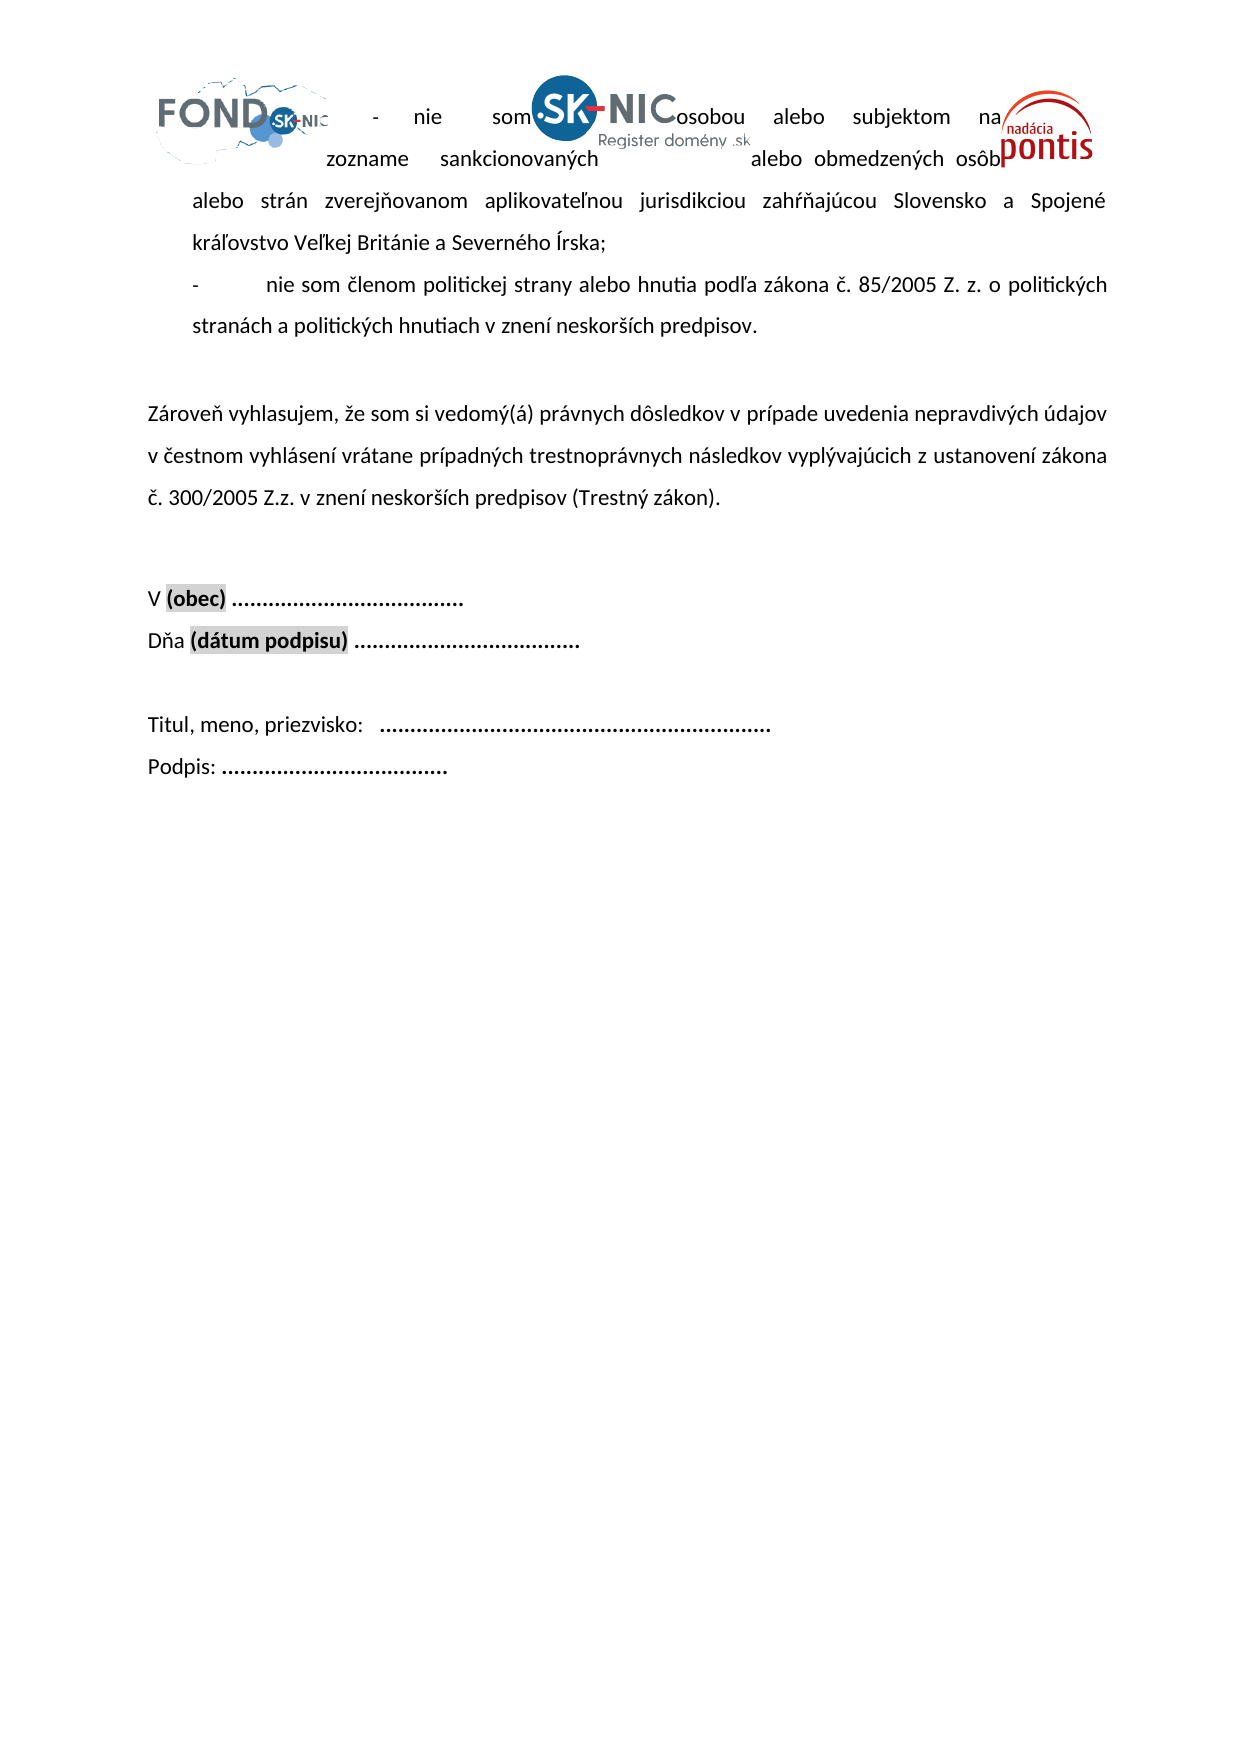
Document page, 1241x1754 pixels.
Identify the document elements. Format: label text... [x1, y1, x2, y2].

list nie som osobou alebo subjektom na zozname sankcionovaných alebo obmedzených osôb alebo strán zverejňovanom aplikovateľnou jurisdikciou zahŕňajúcou Slovensko a Spojené kráľovstvo Veľkej Británie a Severného Írska; [192, 102, 1107, 256]
text Zároveň vyhlasujem, že som si vedomý(á) právnych dôsledkov v prípade uvedenia nepravdivých údajov v čestnom vyhlásení vrátane prípadných trestnoprávnych následkov vyplývajúcich z ustanovení zákona č. 300/2005 Z.z. v znení neskorších predpisov (Trestný zákon). [148, 399, 1107, 511]
text Dňa (dátum podpisu) ..................................... [148, 626, 1107, 654]
text V (obec) ...................................... [148, 584, 1107, 612]
text Podpis: ..................................... [148, 752, 1107, 780]
list nie som členom politickej strany alebo hnutia podľa zákona č. 85/2005 Z. z. o politických stranách a politických hnutiach v znení neskorších predpisov. [192, 270, 1107, 340]
text Titul, meno, priezvisko: ................................................................ [148, 710, 1107, 738]
